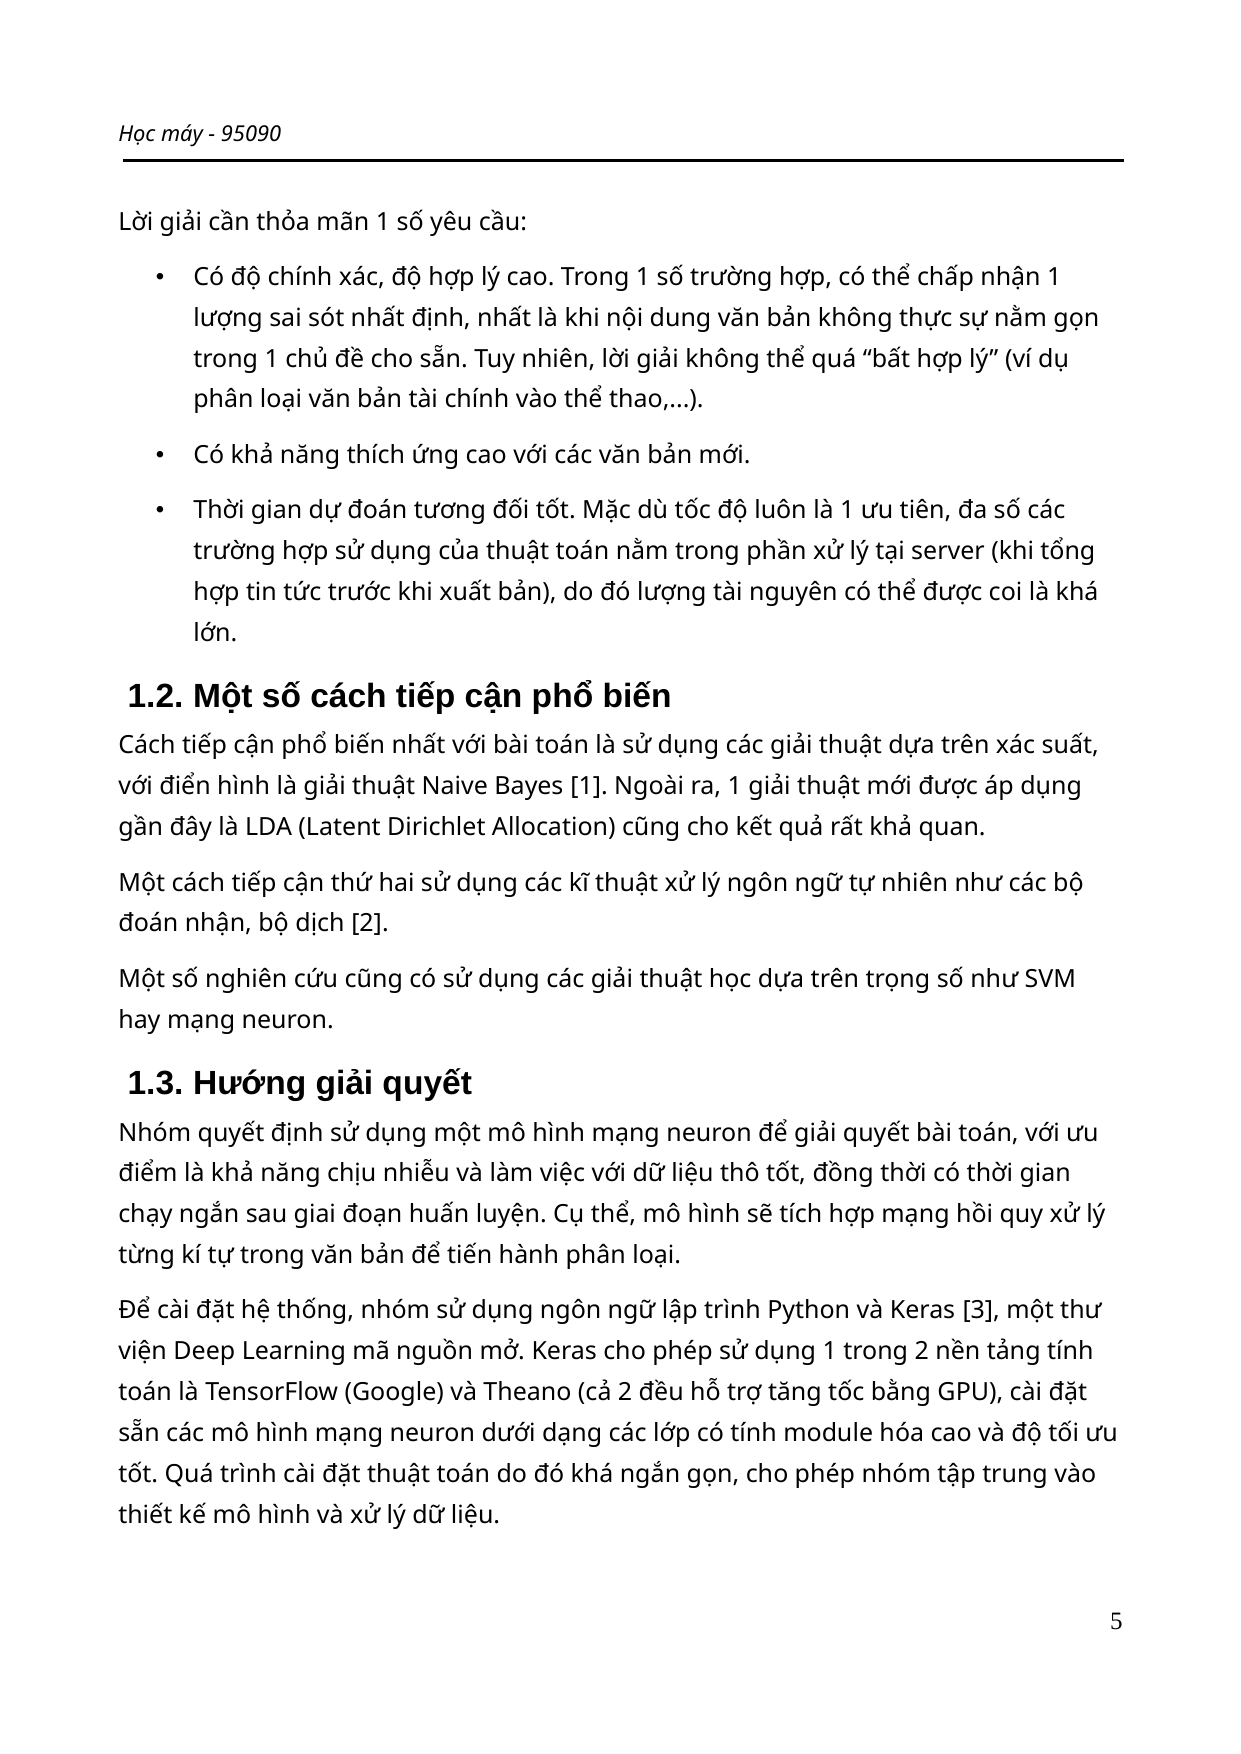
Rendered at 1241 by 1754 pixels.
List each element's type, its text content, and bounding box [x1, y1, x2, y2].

list Thời gian dự đoán tương đối tốt. Mặc dù tốc độ luôn là 1 ưu tiên, đa số các trường hợp sử dụng của thuật toán nằm trong phần xử lý tại server (khi tổng hợp tin tức trước khi xuất bản), do đó lượng tài nguyên có thể được coi là khá lớn. [156, 492, 1122, 648]
list Có độ chính xác, độ hợp lý cao. Trong 1 số trường hợp, có thể chấp nhận 1 lượng sai sót nhất định, nhất là khi nội dung văn bản không thực sự nằm gọn trong 1 chủ đề cho sẵn. Tuy nhiên, lời giải không thể quá “bất hợp lý” (ví dụ phân loại văn bản tài chính vào thể thao,...). [156, 258, 1122, 415]
text Cách tiếp cận phổ biến nhất với bài toán là sử dụng các giải thuật dựa trên xác suất, với điển hình là giải thuật Naive Bayes [1]. Ngoài ra, 1 giải thuật mới được áp dụng gần đây là LDA (Latent Dirichlet Allocation) cũng cho kết quả rất khả quan. [118, 727, 1122, 843]
text Một số nghiên cứu cũng có sử dụng các giải thuật học dựa trên trọng số như SVM hay mạng neuron. [118, 961, 1122, 1035]
subtitle Một số cách tiếp cận phổ biến [118, 676, 1122, 715]
list Có khả năng thích ứng cao với các văn bản mới. [156, 436, 1122, 471]
text Một cách tiếp cận thứ hai sử dụng các kĩ thuật xử lý ngôn ngữ tự nhiên như các bộ đoán nhận, bộ dịch [2]. [118, 864, 1122, 939]
text Nhóm quyết định sử dụng một mô hình mạng neuron để giải quyết bài toán, với ưu điểm là khả năng chịu nhiễu và làm việc với dữ liệu thô tốt, đồng thời có thời gian chạy ngắn sau giai đoạn huấn luyện. Cụ thể, mô hình sẽ tích hợp mạng hồi quy xử lý từng kí tự trong văn bản để tiến hành phân loại. [118, 1114, 1122, 1271]
text Để cài đặt hệ thống, nhóm sử dụng ngôn ngữ lập trình Python và Keras [3], một thư viện Deep Learning mã nguồn mở. Keras cho phép sử dụng 1 trong 2 nền tảng tính toán là TensorFlow (Google) và Theano (cả 2 đều hỗ trợ tăng tốc bằng GPU), cài đặt sẵn các mô hình mạng neuron dưới dạng các lớp có tính module hóa cao và độ tối ưu tốt. Quá trình cài đặt thuật toán do đó khá ngắn gọn, cho phép nhóm tập trung vào thiết kế mô hình và xử lý dữ liệu. [118, 1292, 1122, 1530]
text Lời giải cần thỏa mãn 1 số yêu cầu: [118, 203, 1122, 237]
subtitle Hướng giải quyết [118, 1063, 1122, 1102]
